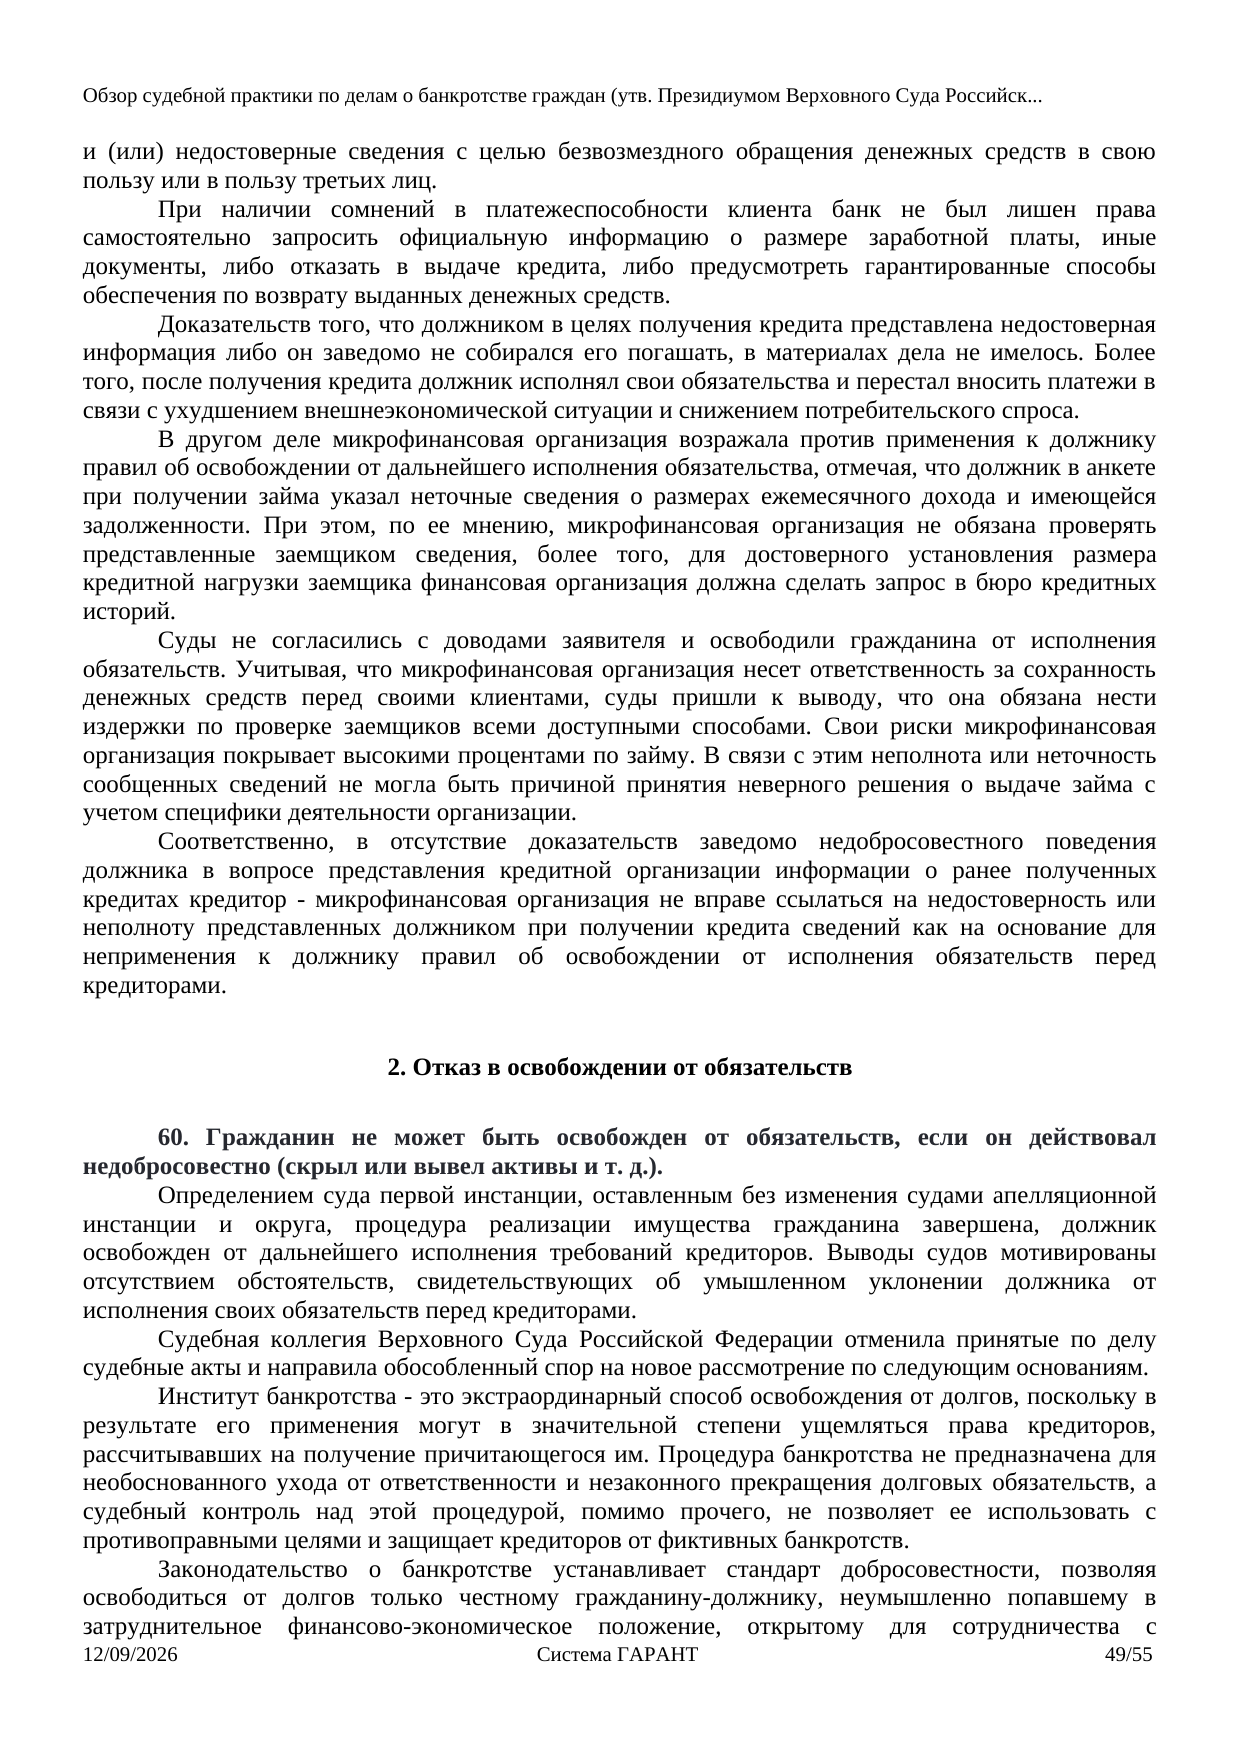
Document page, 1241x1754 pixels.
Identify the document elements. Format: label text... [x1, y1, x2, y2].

text Соответственно, в отсутствие доказательств заведомо недобросовестного поведения должника в вопросе представления кредитной организации информации о ранее полученных кредитах кредитор - микрофинансовая организация не вправе ссылаться на недостоверность или неполноту представленных должником при получении кредита сведений как на основание для неприменения к должнику правил об освобождении от исполнения обязательств перед кредиторами. [83, 826, 1157, 999]
text Институт банкротства - это экстраординарный способ освобождения от долгов, поскольку в результате его применения могут в значительной степени ущемляться права кредиторов, рассчитывавших на получение причитающегося им. Процедура банкротства не предназначена для необоснованного ухода от ответственности и незаконного прекращения долговых обязательств, а судебный контроль над этой процедурой, помимо прочего, не позволяет ее использовать с противоправными целями и защищает кредиторов от фиктивных банкротств. [83, 1381, 1157, 1554]
text В другом деле микрофинансовая организация возражала против применения к должнику правил об освобождении от дальнейшего исполнения обязательства, отмечая, что должник в анкете при получении займа указал неточные сведения о размерах ежемесячного дохода и имеющейся задолженности. При этом, по ее мнению, микрофинансовая организация не обязана проверять представленные заемщиком сведения, более того, для достоверного установления размера кредитной нагрузки заемщика финансовая организация должна сделать запрос в бюро кредитных историй. [83, 424, 1157, 625]
text Суды не согласились с доводами заявителя и освободили гражданина от исполнения обязательств. Учитывая, что микрофинансовая организация несет ответственность за сохранность денежных средств перед своими клиентами, суды пришли к выводу, что она обязана нести издержки по проверке заемщиков всеми доступными способами. Свои риски микрофинансовая организация покрывает высокими процентами по займу. В связи с этим неполнота или неточность сообщенных сведений не могла быть причиной принятия неверного решения о выдаче займа с учетом специфики деятельности организации. [83, 625, 1157, 826]
text 60. Гражданин не может быть освобожден от обязательств, если он действовал недобросовестно (скрыл или вывел активы и т. д.). [83, 1122, 1157, 1180]
subtitle 2. Отказ в освобождении от обязательств [83, 1052, 1157, 1081]
text Определением суда первой инстанции, оставленным без изменения судами апелляционной инстанции и округа, процедура реализации имущества гражданина завершена, должник освобожден от дальнейшего исполнения требований кредиторов. Выводы судов мотивированы отсутствием обстоятельств, свидетельствующих об умышленном уклонении должника от исполнения своих обязательств перед кредиторами. [83, 1180, 1157, 1324]
text Доказательств того, что должником в целях получения кредита представлена недостоверная информация либо он заведомо не собирался его погашать, в материалах дела не имелось. Более того, после получения кредита должник исполнял свои обязательства и перестал вносить платежи в связи с ухудшением внешнеэкономической ситуации и снижением потребительского спроса. [83, 309, 1157, 424]
text При наличии сомнений в платежеспособности клиента банк не был лишен права самостоятельно запросить официальную информацию о размере заработной платы, иные документы, либо отказать в выдаче кредита, либо предусмотреть гарантированные способы обеспечения по возврату выданных денежных средств. [83, 194, 1157, 309]
text Законодательство о банкротстве устанавливает стандарт добросовестности, позволяя освободиться от долгов только честному гражданину-должнику, неумышленно попавшему в затруднительное финансово-экономическое положение, открытому для сотрудничества с [83, 1554, 1157, 1640]
text и (или) недостоверные сведения с целью безвозмездного обращения денежных средств в свою пользу или в пользу третьих лиц. [83, 136, 1157, 194]
text Судебная коллегия Верховного Суда Российской Федерации отменила принятые по делу судебные акты и направила обособленный спор на новое рассмотрение по следующим основаниям. [83, 1324, 1157, 1381]
